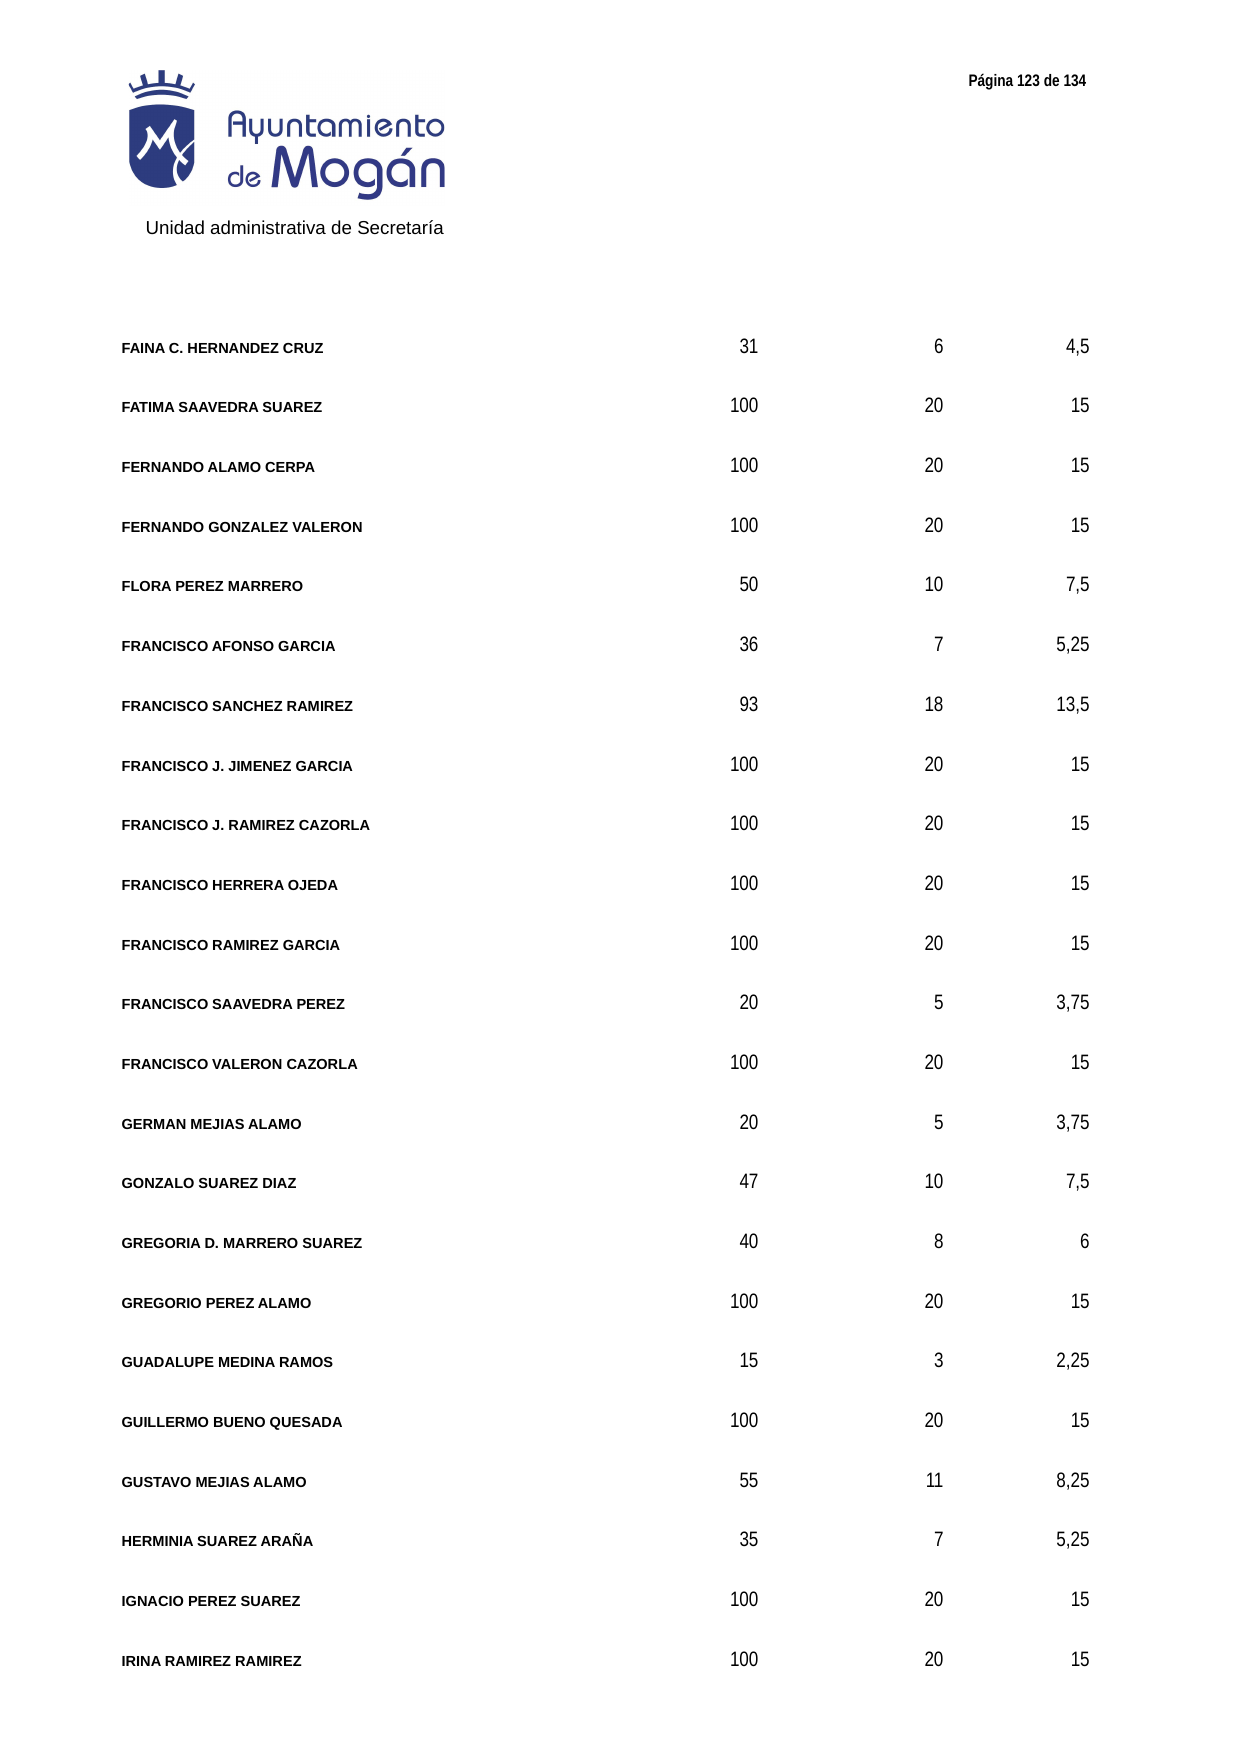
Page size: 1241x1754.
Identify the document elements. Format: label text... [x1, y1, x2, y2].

table_cell 4,5 [946, 331, 1092, 390]
table_cell 7 [761, 1524, 946, 1584]
table_cell 20 [761, 1047, 946, 1106]
table_cell FLORA PEREZ MARRERO [118, 569, 615, 629]
picture [128, 70, 445, 206]
table_cell 20 [761, 390, 946, 450]
table_cell 20 [615, 987, 761, 1047]
table_cell 3 [761, 1345, 946, 1405]
table_cell FRANCISCO RAMIREZ GARCIA [118, 928, 615, 987]
table_cell 15 [946, 1405, 1092, 1464]
table_cell 7,5 [946, 1166, 1092, 1226]
table_cell 35 [615, 1524, 761, 1584]
table_cell 20 [761, 808, 946, 868]
table_cell 20 [761, 450, 946, 509]
table_cell 93 [615, 689, 761, 748]
table_cell FRANCISCO SANCHEZ RAMIREZ [118, 689, 615, 748]
table_cell 100 [615, 510, 761, 569]
table_cell 15 [946, 928, 1092, 987]
table_cell 20 [761, 1405, 946, 1464]
table_cell 6 [946, 1226, 1092, 1286]
table_cell GREGORIA D. MARRERO SUAREZ [118, 1226, 615, 1286]
table_cell 100 [615, 450, 761, 509]
table_cell 18 [761, 689, 946, 748]
table_cell FATIMA SAAVEDRA SUAREZ [118, 390, 615, 450]
table_cell 6 [761, 331, 946, 390]
table_cell 10 [761, 1166, 946, 1226]
table_cell 15 [946, 510, 1092, 569]
table_cell 100 [615, 808, 761, 868]
table_cell 20 [761, 1644, 946, 1679]
table_cell GUSTAVO MEJIAS ALAMO [118, 1465, 615, 1524]
table_cell 20 [761, 868, 946, 927]
table_cell 100 [615, 390, 761, 450]
table_cell IRINA RAMIREZ RAMIREZ [118, 1644, 615, 1679]
table_cell 20 [615, 1106, 761, 1166]
table_cell FRANCISCO SAAVEDRA PEREZ [118, 987, 615, 1047]
table_cell 3,75 [946, 1106, 1092, 1166]
table_cell 100 [615, 1286, 761, 1345]
table_cell 100 [615, 1644, 761, 1679]
table_cell GUADALUPE MEDINA RAMOS [118, 1345, 615, 1405]
table_cell GONZALO SUAREZ DIAZ [118, 1166, 615, 1226]
table_cell 100 [615, 748, 761, 808]
table_cell 15 [615, 1345, 761, 1405]
table_cell 100 [615, 868, 761, 927]
table_cell 15 [946, 1047, 1092, 1106]
table_cell 20 [761, 1584, 946, 1644]
table_cell 40 [615, 1226, 761, 1286]
table_cell 20 [761, 748, 946, 808]
table_cell 15 [946, 390, 1092, 450]
table_cell FRANCISCO AFONSO GARCIA [118, 629, 615, 689]
table_cell FRANCISCO J. RAMIREZ CAZORLA [118, 808, 615, 868]
table_cell 15 [946, 1584, 1092, 1644]
table_cell HERMINIA SUAREZ ARAÑA [118, 1524, 615, 1584]
table_cell 5 [761, 987, 946, 1047]
table_cell 10 [761, 569, 946, 629]
table_cell 5,25 [946, 1524, 1092, 1584]
table_cell 20 [761, 510, 946, 569]
table_cell 47 [615, 1166, 761, 1226]
table_cell 20 [761, 928, 946, 987]
table_cell GUILLERMO BUENO QUESADA [118, 1405, 615, 1464]
table_cell 15 [946, 748, 1092, 808]
table_cell FERNANDO ALAMO CERPA [118, 450, 615, 509]
table_cell 100 [615, 1405, 761, 1464]
table_cell IGNACIO PEREZ SUAREZ [118, 1584, 615, 1644]
table_cell 36 [615, 629, 761, 689]
table_cell 7,5 [946, 569, 1092, 629]
table_cell 15 [946, 808, 1092, 868]
table_cell 13,5 [946, 689, 1092, 748]
table_cell FERNANDO GONZALEZ VALERON [118, 510, 615, 569]
table_cell 11 [761, 1465, 946, 1524]
table_cell GREGORIO PEREZ ALAMO [118, 1286, 615, 1345]
table_cell 8 [761, 1226, 946, 1286]
table_cell 15 [946, 450, 1092, 509]
table_cell 50 [615, 569, 761, 629]
table_cell GERMAN MEJIAS ALAMO [118, 1106, 615, 1166]
table_cell 100 [615, 928, 761, 987]
table_cell 5,25 [946, 629, 1092, 689]
table_cell 2,25 [946, 1345, 1092, 1405]
table_cell 15 [946, 1644, 1092, 1679]
table_cell 3,75 [946, 987, 1092, 1047]
table_cell 31 [615, 331, 761, 390]
table_cell 7 [761, 629, 946, 689]
table_cell FRANCISCO J. JIMENEZ GARCIA [118, 748, 615, 808]
table_cell 15 [946, 868, 1092, 927]
table_cell FRANCISCO HERRERA OJEDA [118, 868, 615, 927]
table_cell 100 [615, 1047, 761, 1106]
table_cell FAINA C. HERNANDEZ CRUZ [118, 331, 615, 390]
table_cell 100 [615, 1584, 761, 1644]
table_cell FRANCISCO VALERON CAZORLA [118, 1047, 615, 1106]
table_cell 8,25 [946, 1465, 1092, 1524]
table_cell 15 [946, 1286, 1092, 1345]
table_cell 55 [615, 1465, 761, 1524]
table_cell 20 [761, 1286, 946, 1345]
table_cell 5 [761, 1106, 946, 1166]
